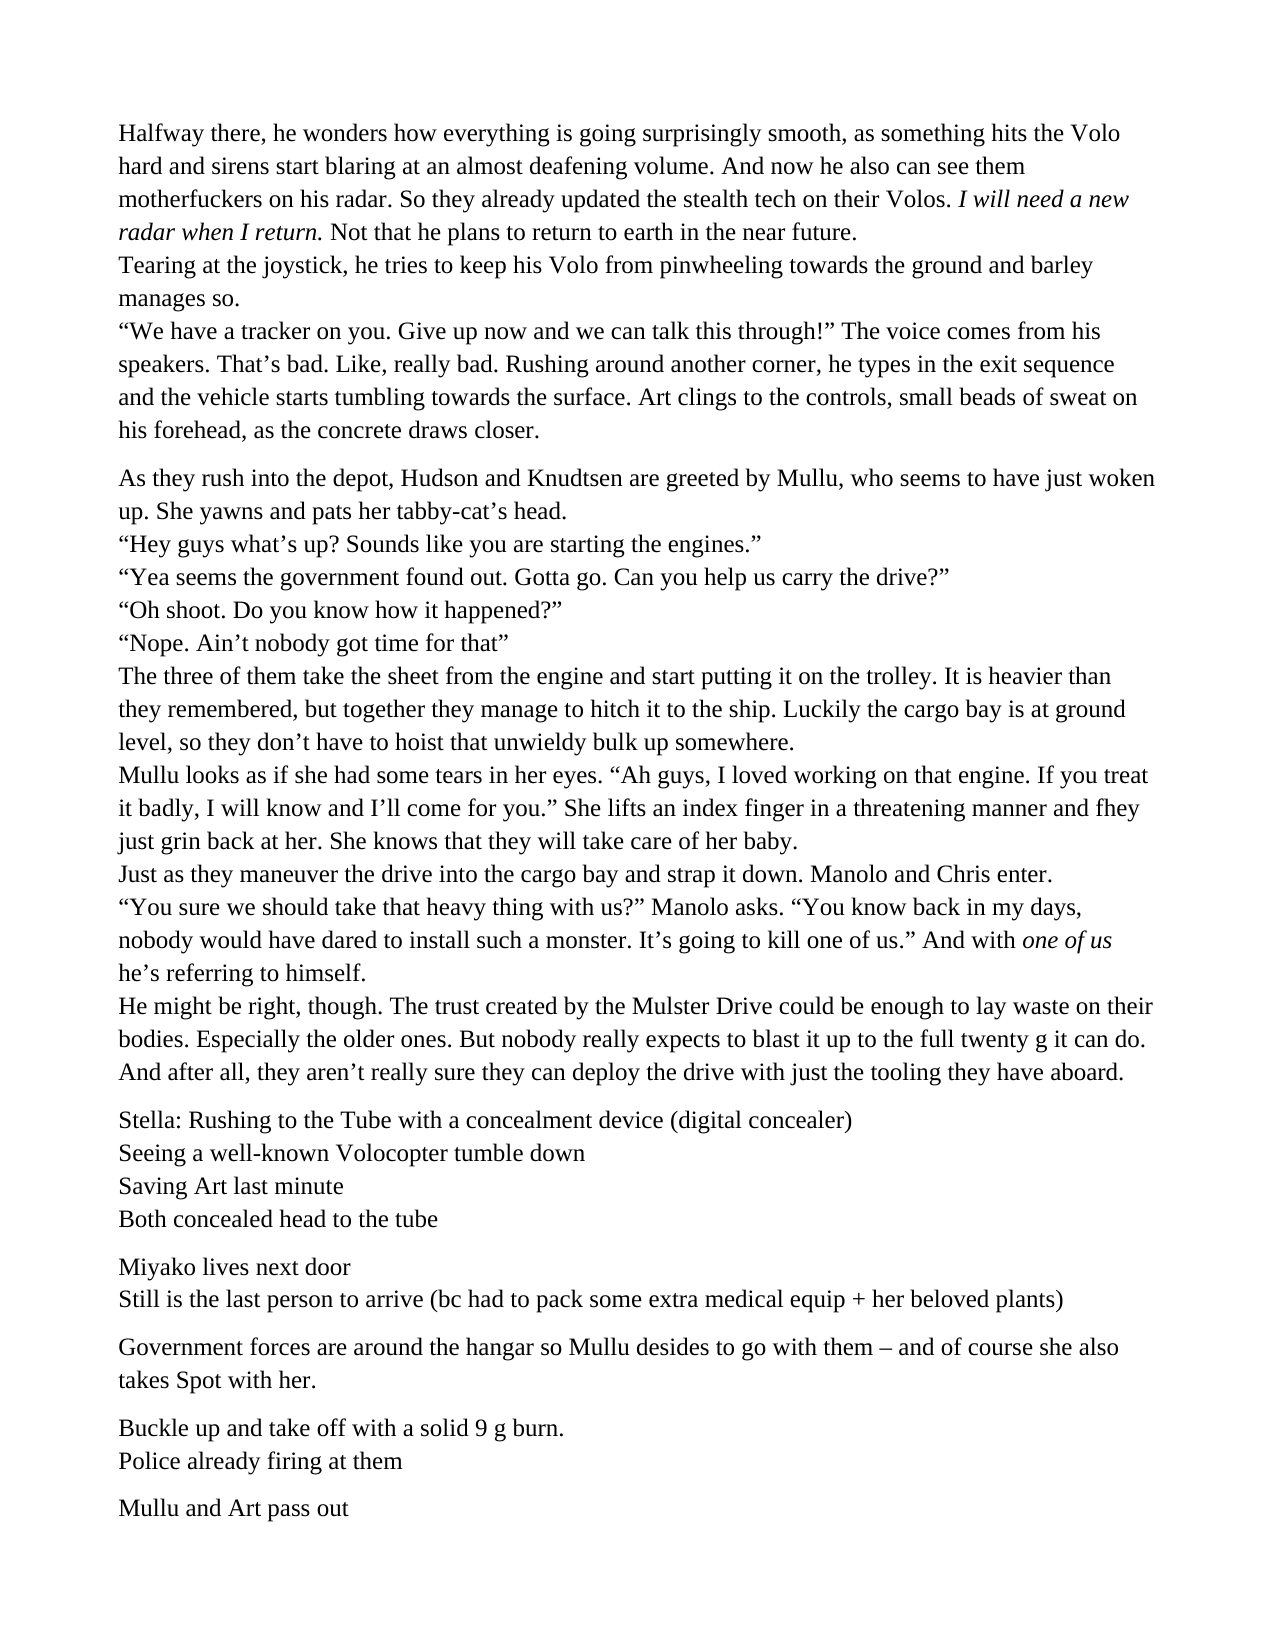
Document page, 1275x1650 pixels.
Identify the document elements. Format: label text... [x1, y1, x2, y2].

text Halfway there, he wonders how everything is going surprisingly smooth, as something hits the Volo hard and sirens start blaring at an almost deafening volume. And now he also can see them motherfuckers on his radar. So they already updated the stealth tech on their Volos. I will need a new radar when I return. Not that he plans to return to earth in the near future. Tearing at the joystick, he tries to keep his Volo from pinwheeling towards the ground and barley manages so. “We have a tracker on you. Give up now and we can talk this through!” The voice comes from his speakers. That’s bad. Like, really bad. Rushing around another corner, he types in the exit sequence and the vehicle starts tumbling towards the surface. Art clings to the controls, small beads of sweat on his forehead, as the concrete draws closer. [118, 118, 1157, 444]
text As they rush into the depot, Hudson and Knudtsen are greeted by Mullu, who seems to have just woken up. She yawns and pats her tabby-cat’s head. “Hey guys what’s up? Sounds like you are starting the engines.” “Yea seems the government found out. Gotta go. Can you help us carry the drive?” “Oh shoot. Do you know how it happened?” “Nope. Ain’t nobody got time for that” The three of them take the sheet from the engine and start putting it on the trolley. It is heavier than they remembered, but together they manage to hitch it to the ship. Luckily the cargo bay is at ground level, so they don’t have to hoist that unwieldy bulk up somewhere. Mullu looks as if she had some tears in her eyes. “Ah guys, I loved working on that engine. If you treat it badly, I will know and I’ll come for you.” She lifts an index finger in a threatening manner and fhey just grin back at her. She knows that they will take care of her baby. Just as they maneuver the drive into the cargo bay and strap it down. Manolo and Chris enter. “You sure we should take that heavy thing with us?” Manolo asks. “You know back in my days, nobody would have dared to install such a monster. It’s going to kill one of us.” And with one of us he’s referring to himself. He might be right, though. The trust created by the Mulster Drive could be enough to lay waste on their bodies. Especially the older ones. But nobody really expects to blast it up to the full twenty g it can do. And after all, they aren’t really sure they can deploy the drive with just the tooling they have aboard. [118, 463, 1157, 1086]
text Mullu and Art pass out [118, 1493, 1157, 1522]
text Miyako lives next door Still is the last person to arrive (bc had to pack some extra medical equip + her beloved plants) [118, 1252, 1157, 1313]
text Stella: Rushing to the Tube with a concealment device (digital concealer) Seeing a well-known Volocopter tumble down Saving Art last minute Both concealed head to the tube [118, 1105, 1157, 1233]
text Government forces are around the hangar so Mullu desides to go with them – and of course she also takes Spot with her. [118, 1332, 1157, 1394]
text Buckle up and take off with a solid 9 g burn. Police already firing at them [118, 1413, 1157, 1474]
